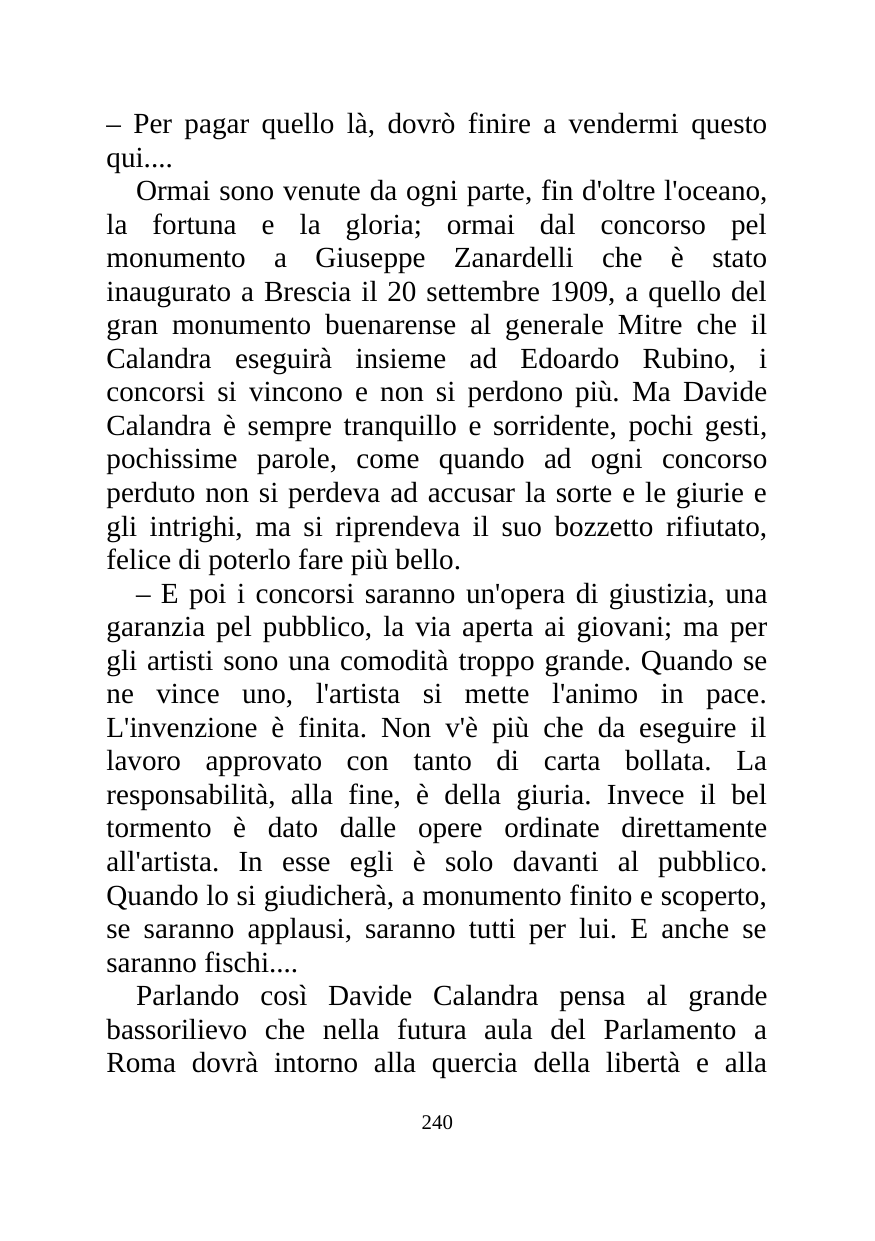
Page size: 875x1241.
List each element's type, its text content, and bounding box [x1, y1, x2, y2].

text Ormai sono venute da ogni parte, fin d'oltre l'oceano, la fortuna e la gloria; ormai dal concorso pel monumento a Giuseppe Zanardelli che è stato inaugurato a Brescia il 20 settembre 1909, a quello del gran monumento buenarense al generale Mitre che il Calandra eseguirà insieme ad Edoardo Rubino, i concorsi si vincono e non si perdono più. Ma Davide Calandra è sempre tranquillo e sorridente, pochi gesti, pochissime parole, come quando ad ogni concorso perduto non si perdeva ad accusar la sorte e le giurie e gli intrighi, ma si riprendeva il suo bozzetto rifiutato, felice di poterlo fare più bello. [106, 173, 768, 576]
text Parlando così Davide Calandra pensa al grande bassorilievo che nella futura aula del Parlamento a Roma dovrà intorno alla quercia della libertà e alla [106, 978, 768, 1079]
text – Per pagar quello là, dovrò finire a vendermi questo qui.... [106, 106, 768, 173]
text – E poi i concorsi saranno un'opera di giustizia, una garanzia pel pubblico, la via aperta ai giovani; ma per gli artisti sono una comodità troppo grande. Quando se ne vince uno, l'artista si mette l'animo in pace. L'invenzione è finita. Non v'è più che da eseguire il lavoro approvato con tanto di carta bollata. La responsabilità, alla fine, è della giuria. Invece il bel tormento è dato dalle opere ordinate direttamente all'artista. In esse egli è solo davanti al pubblico. Quando lo si giudicherà, a monumento finito e scoperto, se saranno applausi, saranno tutti per lui. E anche se saranno fischi.... [106, 576, 768, 978]
